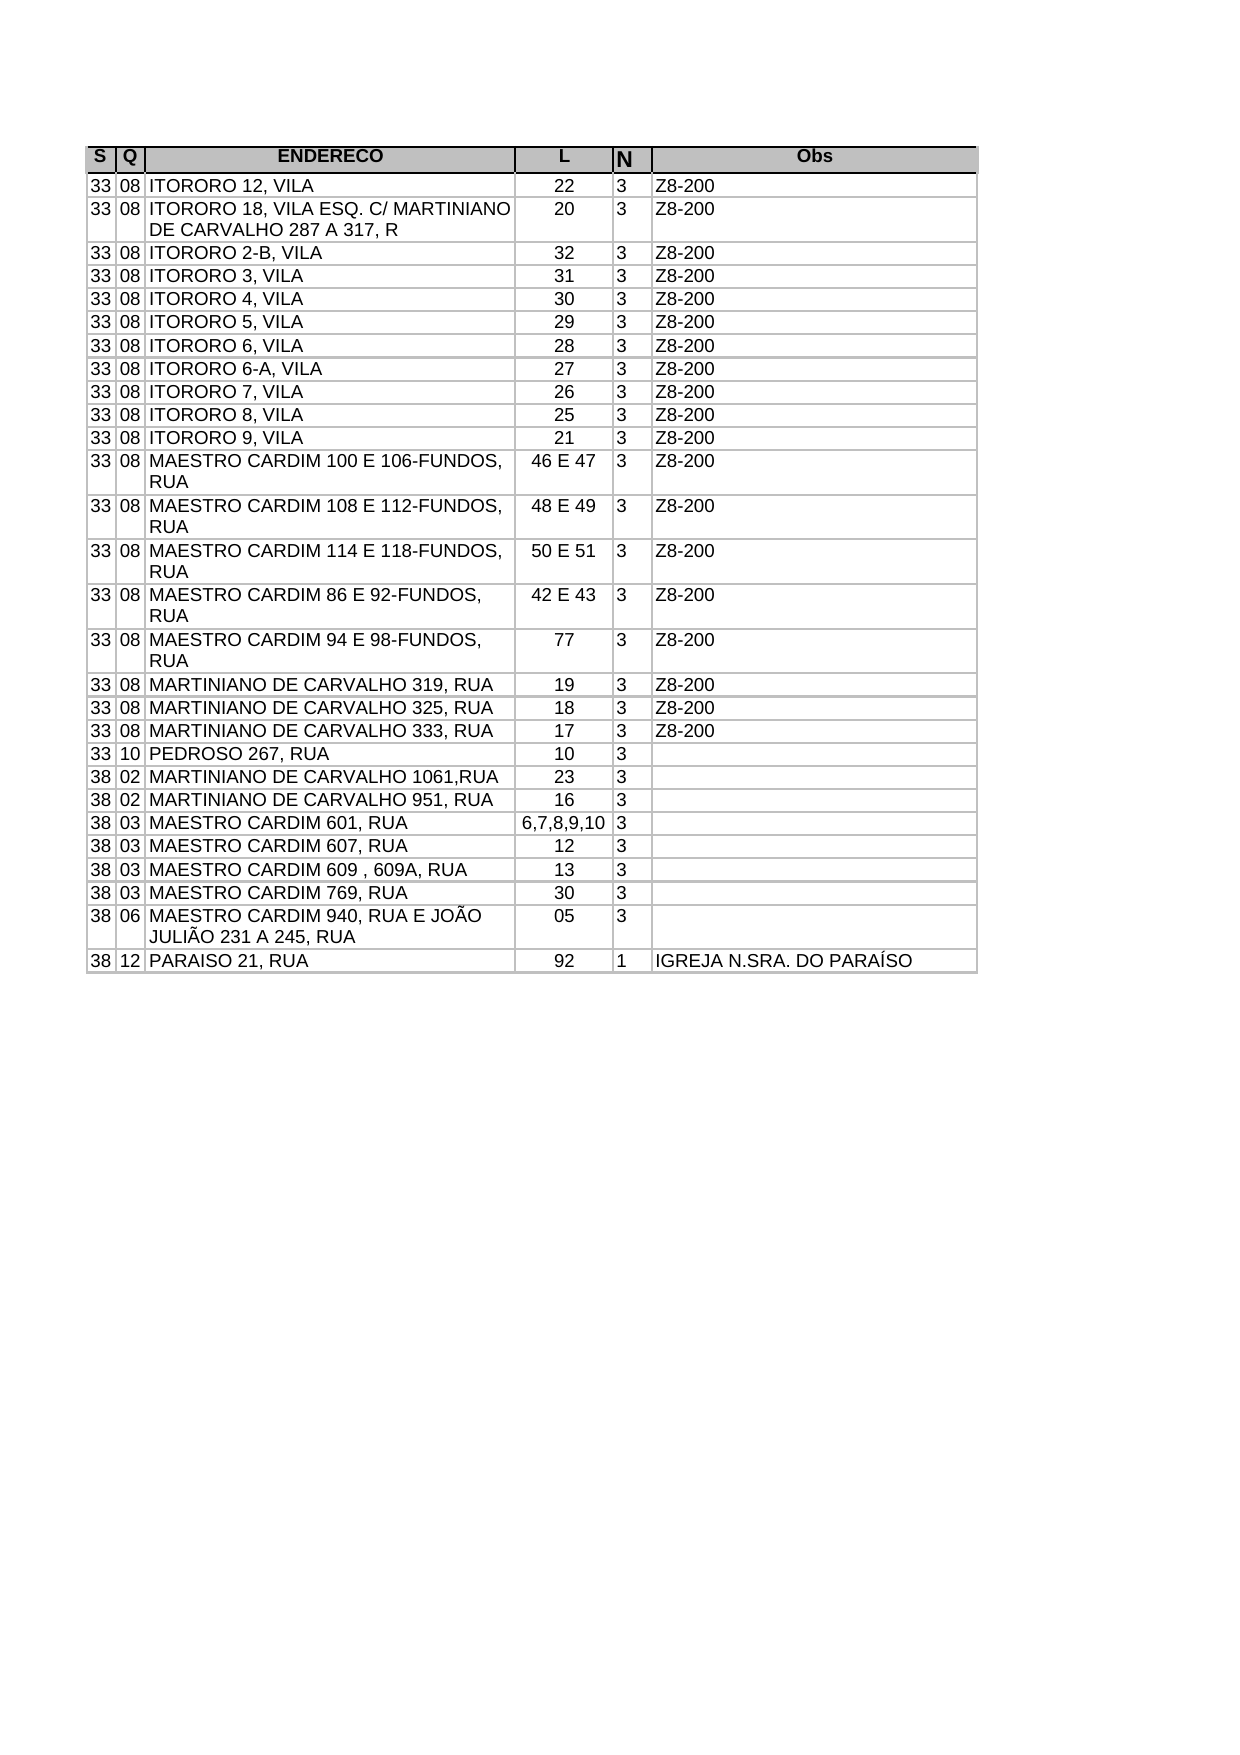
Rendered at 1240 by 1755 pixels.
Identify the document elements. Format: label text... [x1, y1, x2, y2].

table_cell 33 [88, 198, 115, 241]
table_cell ITORORO 6-A, VILA [146, 359, 514, 379]
table_cell Z8-200 [653, 698, 976, 718]
table_cell MARTINIANO DE CARVALHO 333, RUA [146, 721, 514, 742]
table_cell 33 [88, 266, 115, 287]
table_cell 13 [516, 859, 612, 880]
table_cell ITORORO 8, VILA [146, 405, 514, 426]
table_cell 33 [88, 496, 115, 538]
table_cell ITORORO 5, VILA [146, 312, 514, 333]
table_cell 3 [614, 813, 651, 834]
table_cell 3 [614, 289, 651, 310]
table_cell Z8-200 [653, 630, 976, 672]
table_cell 38 [88, 950, 115, 971]
table_cell 08 [117, 405, 144, 426]
table_cell 3 [614, 335, 651, 356]
table_cell 3 [614, 198, 651, 241]
table_header N [614, 148, 651, 172]
table_cell 33 [88, 744, 115, 765]
table_cell 33 [88, 289, 115, 310]
table_cell Z8-200 [653, 382, 976, 403]
table_cell 6,7,8,9,10 [516, 813, 612, 834]
table_cell 03 [117, 836, 144, 857]
table_cell 50 E 51 [516, 540, 612, 583]
table_cell MAESTRO CARDIM 94 E 98-FUNDOS, RUA [146, 630, 514, 672]
table_cell MARTINIANO DE CARVALHO 951, RUA [146, 790, 514, 811]
table_cell [653, 813, 976, 834]
table_cell 46 E 47 [516, 451, 612, 493]
table_cell 33 [88, 698, 115, 718]
table_cell 92 [516, 950, 612, 971]
table_cell 10 [117, 744, 144, 765]
table_cell 18 [516, 698, 612, 718]
table_cell 08 [117, 721, 144, 742]
table_cell 3 [614, 790, 651, 811]
table_cell 08 [117, 698, 144, 718]
table_cell MARTINIANO DE CARVALHO 319, RUA [146, 674, 514, 695]
table_cell 29 [516, 312, 612, 333]
table_cell [653, 859, 976, 880]
table_cell 08 [117, 540, 144, 583]
table_cell 08 [117, 382, 144, 403]
table_cell 32 [516, 243, 612, 264]
table_cell 33 [88, 451, 115, 493]
table_cell 38 [88, 790, 115, 811]
table_cell 08 [117, 266, 144, 287]
table_cell 28 [516, 335, 612, 356]
table_cell 3 [614, 174, 651, 196]
table_cell 08 [117, 359, 144, 379]
table_cell 3 [614, 405, 651, 426]
table_cell Z8-200 [653, 674, 976, 695]
table_cell 38 [88, 906, 115, 948]
table_cell 3 [614, 585, 651, 628]
table_cell 08 [117, 243, 144, 264]
table_cell 25 [516, 405, 612, 426]
table_cell Z8-200 [653, 266, 976, 287]
table_cell MAESTRO CARDIM 609 , 609A, RUA [146, 859, 514, 880]
table_cell 17 [516, 721, 612, 742]
table_cell Z8-200 [653, 359, 976, 379]
table_cell ITORORO 2-B, VILA [146, 243, 514, 264]
table_cell 33 [88, 721, 115, 742]
table_cell 77 [516, 630, 612, 672]
table_header Q [117, 148, 144, 172]
table_cell 3 [614, 243, 651, 264]
table_cell 3 [614, 674, 651, 695]
table_cell Z8-200 [653, 243, 976, 264]
table_cell 08 [117, 451, 144, 493]
table_cell 3 [614, 836, 651, 857]
table_cell ITORORO 6, VILA [146, 335, 514, 356]
table_cell 08 [117, 198, 144, 241]
table_cell 33 [88, 405, 115, 426]
table_cell 3 [614, 767, 651, 788]
table_cell 33 [88, 359, 115, 379]
table_cell 3 [614, 451, 651, 493]
table_cell 05 [516, 906, 612, 948]
table_cell PARAISO 21, RUA [146, 950, 514, 971]
table_cell 30 [516, 289, 612, 310]
table_cell 33 [88, 312, 115, 333]
table_cell Z8-200 [653, 335, 976, 356]
table_cell 33 [88, 428, 115, 449]
table_cell 21 [516, 428, 612, 449]
table_cell [653, 906, 976, 948]
table_cell 19 [516, 674, 612, 695]
table_cell 12 [117, 950, 144, 971]
table_cell 26 [516, 382, 612, 403]
table_cell 03 [117, 883, 144, 903]
table_cell 42 E 43 [516, 585, 612, 628]
table_header L [516, 148, 612, 172]
table_cell 33 [88, 382, 115, 403]
table_cell 1 [614, 950, 651, 971]
table_cell 3 [614, 428, 651, 449]
table_cell 03 [117, 813, 144, 834]
table_cell 33 [88, 174, 115, 196]
table_cell MAESTRO CARDIM 769, RUA [146, 883, 514, 903]
table_cell Z8-200 [653, 174, 976, 196]
table_header S [88, 148, 115, 172]
table_cell 02 [117, 790, 144, 811]
table_cell 08 [117, 585, 144, 628]
table_cell 33 [88, 585, 115, 628]
table_cell 33 [88, 243, 115, 264]
table_cell Z8-200 [653, 405, 976, 426]
table_cell 3 [614, 859, 651, 880]
table_cell MAESTRO CARDIM 601, RUA [146, 813, 514, 834]
table_cell MARTINIANO DE CARVALHO 325, RUA [146, 698, 514, 718]
table_cell 3 [614, 883, 651, 903]
table_cell Z8-200 [653, 451, 976, 493]
table_cell 08 [117, 289, 144, 310]
table_cell 33 [88, 674, 115, 695]
table_cell 12 [516, 836, 612, 857]
table_cell Z8-200 [653, 496, 976, 538]
table_cell 06 [117, 906, 144, 948]
table_cell MAESTRO CARDIM 100 E 106-FUNDOS, RUA [146, 451, 514, 493]
table_cell 08 [117, 630, 144, 672]
table_cell 38 [88, 836, 115, 857]
table_cell 33 [88, 540, 115, 583]
table_header Obs [653, 148, 976, 172]
table_cell 08 [117, 496, 144, 538]
table_cell 3 [614, 382, 651, 403]
table_cell Z8-200 [653, 721, 976, 742]
table_cell 31 [516, 266, 612, 287]
table_cell Z8-200 [653, 585, 976, 628]
table_cell 3 [614, 266, 651, 287]
table_cell [653, 883, 976, 903]
table_cell 08 [117, 312, 144, 333]
table_cell MAESTRO CARDIM 607, RUA [146, 836, 514, 857]
table_cell 23 [516, 767, 612, 788]
table_cell 3 [614, 496, 651, 538]
table_cell 08 [117, 428, 144, 449]
table_cell IGREJA N.SRA. DO PARAÍSO [653, 950, 976, 971]
table_cell 3 [614, 698, 651, 718]
table_cell 08 [117, 674, 144, 695]
table_cell 16 [516, 790, 612, 811]
table_cell 22 [516, 174, 612, 196]
table_cell Z8-200 [653, 289, 976, 310]
table_cell 38 [88, 813, 115, 834]
table_cell MAESTRO CARDIM 108 E 112-FUNDOS, RUA [146, 496, 514, 538]
table_cell ITORORO 4, VILA [146, 289, 514, 310]
table_cell 03 [117, 859, 144, 880]
table_cell 3 [614, 359, 651, 379]
table_cell 08 [117, 174, 144, 196]
table_cell 30 [516, 883, 612, 903]
table_cell 38 [88, 767, 115, 788]
table_cell [653, 744, 976, 765]
table_cell 10 [516, 744, 612, 765]
table_cell ITORORO 9, VILA [146, 428, 514, 449]
table_cell Z8-200 [653, 312, 976, 333]
table_header ENDERECO [146, 148, 514, 172]
table_cell 38 [88, 859, 115, 880]
table_cell 3 [614, 312, 651, 333]
table_cell 20 [516, 198, 612, 241]
table_cell 48 E 49 [516, 496, 612, 538]
table_cell Z8-200 [653, 428, 976, 449]
table_cell 08 [117, 335, 144, 356]
table_cell [653, 836, 976, 857]
table_cell 3 [614, 744, 651, 765]
table_cell [653, 767, 976, 788]
table_cell ITORORO 12, VILA [146, 174, 514, 196]
table_cell PEDROSO 267, RUA [146, 744, 514, 765]
table_cell ITORORO 18, VILA ESQ. C/ MARTINIANO DE CARVALHO 287 A 317, R [146, 198, 514, 241]
table_cell MAESTRO CARDIM 940, RUA E JOÃO JULIÃO 231 A 245, RUA [146, 906, 514, 948]
table_cell Z8-200 [653, 540, 976, 583]
table_cell [653, 790, 976, 811]
table_cell MAESTRO CARDIM 86 E 92-FUNDOS, RUA [146, 585, 514, 628]
table_cell ITORORO 3, VILA [146, 266, 514, 287]
table_cell 27 [516, 359, 612, 379]
table_cell ITORORO 7, VILA [146, 382, 514, 403]
table_cell MAESTRO CARDIM 114 E 118-FUNDOS, RUA [146, 540, 514, 583]
table_cell 02 [117, 767, 144, 788]
table_cell Z8-200 [653, 198, 976, 241]
table_cell 3 [614, 630, 651, 672]
table_cell 33 [88, 630, 115, 672]
table_cell 3 [614, 540, 651, 583]
table_cell MARTINIANO DE CARVALHO 1061,RUA [146, 767, 514, 788]
table_cell 3 [614, 906, 651, 948]
table_cell 33 [88, 335, 115, 356]
table_cell 3 [614, 721, 651, 742]
table_cell 38 [88, 883, 115, 903]
